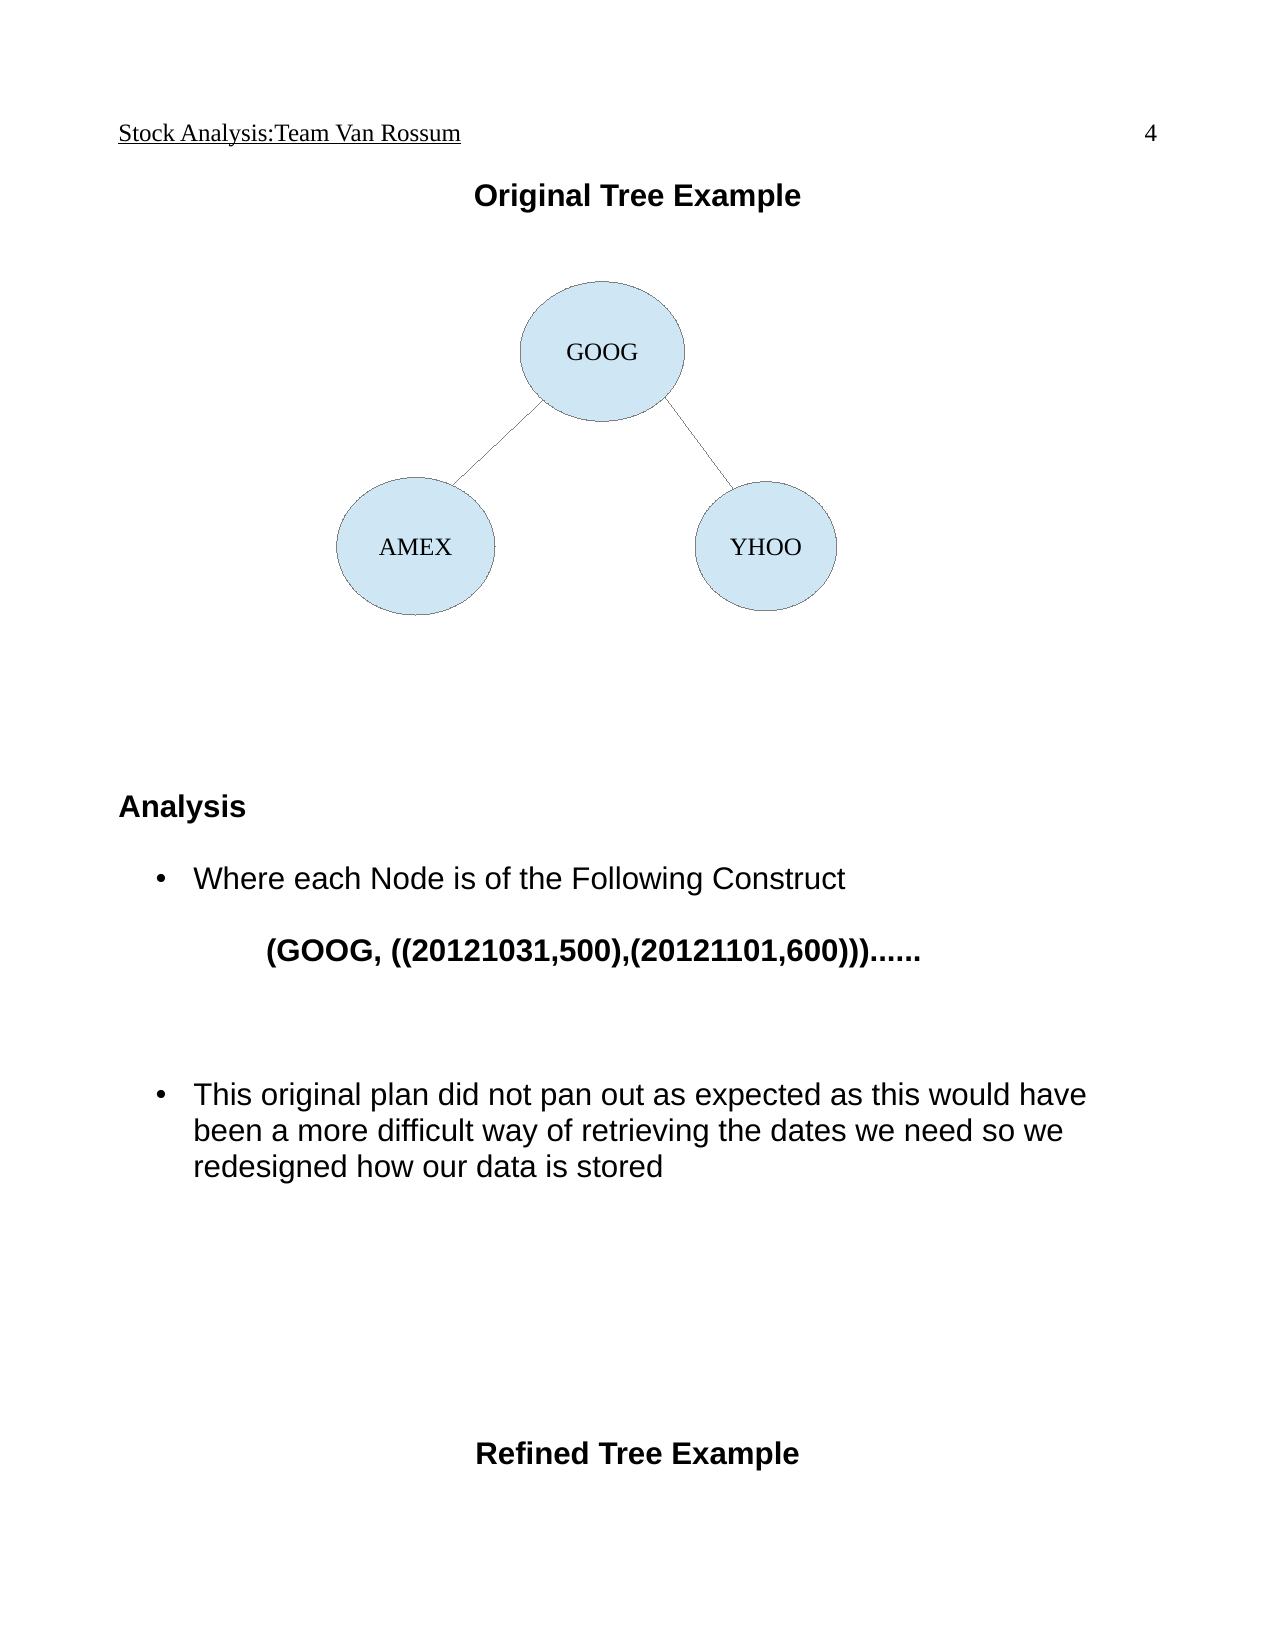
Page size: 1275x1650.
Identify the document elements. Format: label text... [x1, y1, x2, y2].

list Where each Node is of the Following Construct [156, 860, 1157, 896]
text (GOOG, ((20121031,500),(20121101,600)))...... [118, 932, 1157, 968]
list This original plan did not pan out as expected as this would have been a more difficult way of retrieving the dates we need so we redesigned how our data is stored [156, 1076, 1157, 1183]
text Analysis [118, 788, 1157, 824]
text Refined Tree Example [118, 1435, 1157, 1471]
text Original Tree Example [118, 177, 1157, 213]
